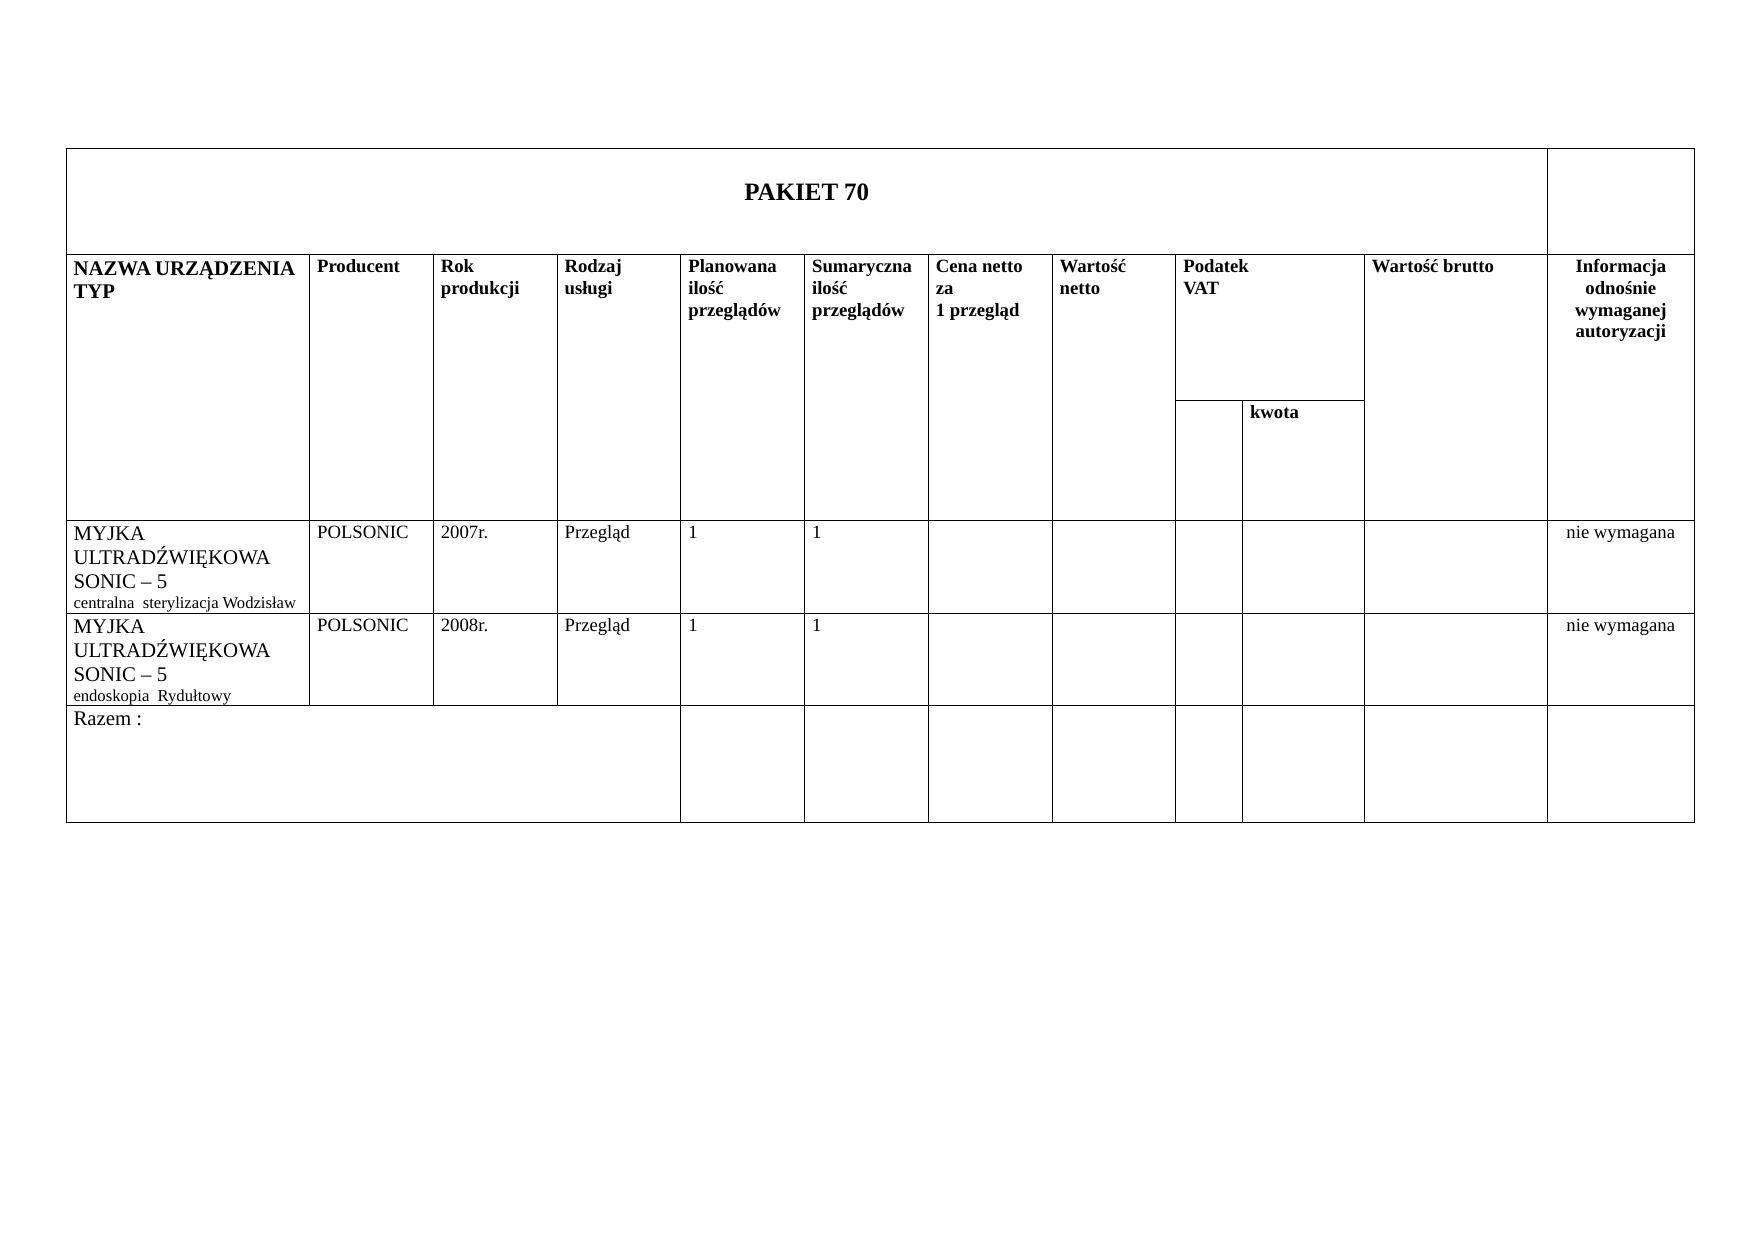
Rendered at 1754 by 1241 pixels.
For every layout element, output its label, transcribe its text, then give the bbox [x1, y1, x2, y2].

table_cell Podatek VAT [1176, 255, 1364, 400]
table_cell [1548, 706, 1694, 822]
table_cell [1176, 706, 1242, 822]
table_cell 1 [805, 521, 928, 612]
table_cell 1 [805, 614, 928, 705]
table_cell POLSONIC [310, 614, 433, 705]
table_cell Przegląd [558, 521, 680, 612]
table_cell nie wymagana [1548, 521, 1694, 612]
table_cell [1176, 521, 1242, 612]
table_cell Rok produkcji [434, 255, 557, 520]
table_cell [1243, 521, 1364, 612]
table_cell  [1176, 401, 1242, 520]
table_cell [1243, 614, 1364, 705]
table_cell MYJKA ULTRADŹWIĘKOWA SONIC – 5 endoskopia Rydułtowy [67, 614, 309, 705]
table_cell Razem : [67, 706, 680, 822]
table_cell Wartość netto [1053, 255, 1175, 520]
table_cell nie wymagana [1548, 614, 1694, 705]
table_cell 1 [681, 614, 804, 705]
table_cell [1365, 614, 1547, 705]
table_cell [805, 706, 928, 822]
table_cell [681, 706, 804, 822]
table_cell Informacja odnośnie wymaganej autoryzacji [1548, 255, 1694, 520]
table_cell Planowana ilość przeglądów [681, 255, 804, 520]
table_header PAKIET 70 [67, 149, 1547, 254]
table_cell Rodzaj usługi [558, 255, 680, 520]
table_cell [1243, 706, 1364, 822]
table_cell [1365, 521, 1547, 612]
table_cell 2007r. [434, 521, 557, 612]
table_cell kwota [1243, 401, 1364, 520]
table_cell NAZWA URZĄDZENIA TYP [67, 255, 309, 520]
table_cell Producent [310, 255, 433, 520]
table_cell POLSONIC [310, 521, 433, 612]
table_cell [929, 521, 1052, 612]
table_cell 1 [681, 521, 804, 612]
table_cell [929, 706, 1052, 822]
table_cell Sumaryczna ilość przeglądów [805, 255, 928, 520]
table_cell [1053, 521, 1175, 612]
table_cell [929, 614, 1052, 705]
table_cell [1176, 614, 1242, 705]
table_cell Przegląd [558, 614, 680, 705]
table_cell Cena netto za 1 przegląd [929, 255, 1052, 520]
table_cell MYJKA ULTRADŹWIĘKOWA SONIC – 5 centralna sterylizacja Wodzisław [67, 521, 309, 612]
table_cell Wartość brutto [1365, 255, 1547, 520]
table_header [1548, 149, 1694, 254]
table_cell 2008r. [434, 614, 557, 705]
table_cell [1365, 706, 1547, 822]
table_cell [1053, 706, 1175, 822]
table_cell [1053, 614, 1175, 705]
